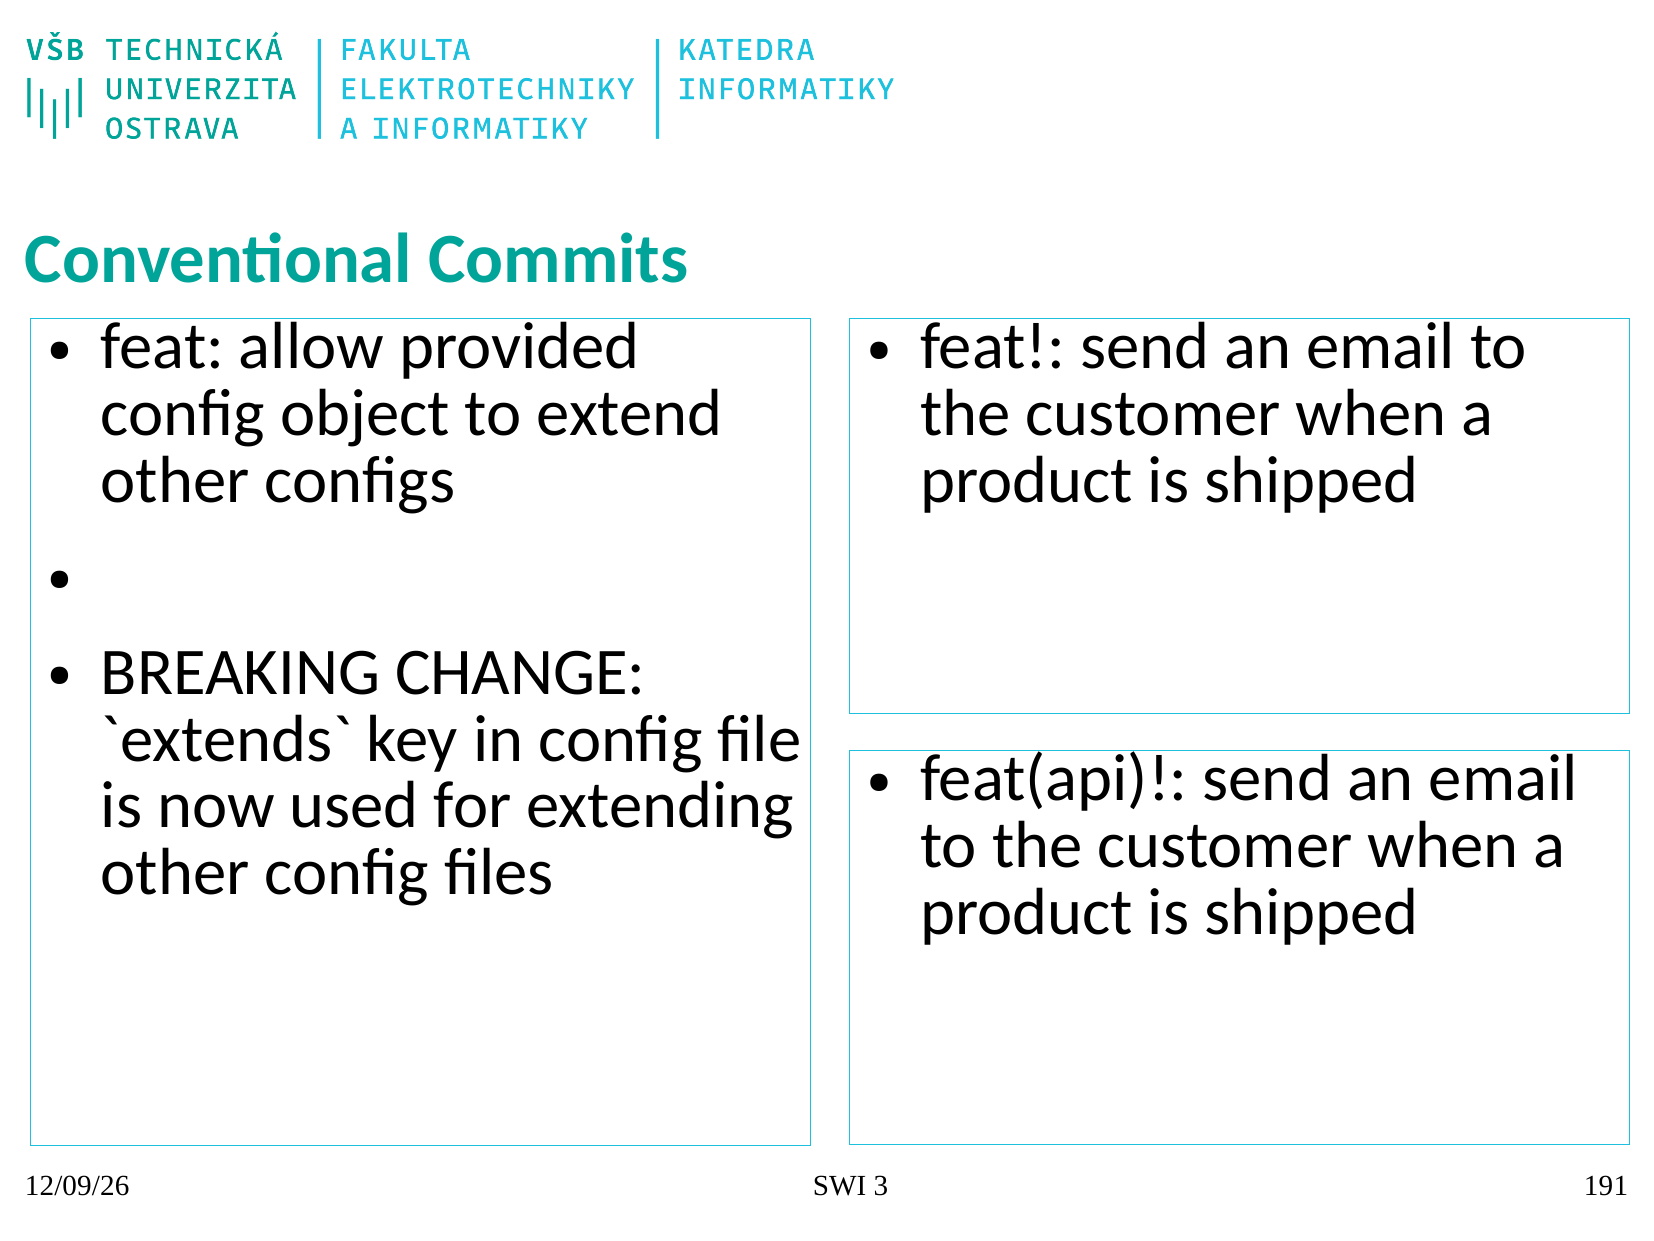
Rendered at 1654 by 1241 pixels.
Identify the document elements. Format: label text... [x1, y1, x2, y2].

list feat(api)!: send an email to the customer when a product is shipped [849, 750, 1630, 1145]
list feat: allow provided config object to extend other configs BREAKING CHANGE: `extends` key in config file is now used for extending other config files [30, 318, 811, 1146]
picture [26, 31, 894, 139]
title Conventional Commits [24, 169, 1629, 300]
list feat!: send an email to the customer when a product is shipped [849, 318, 1630, 714]
